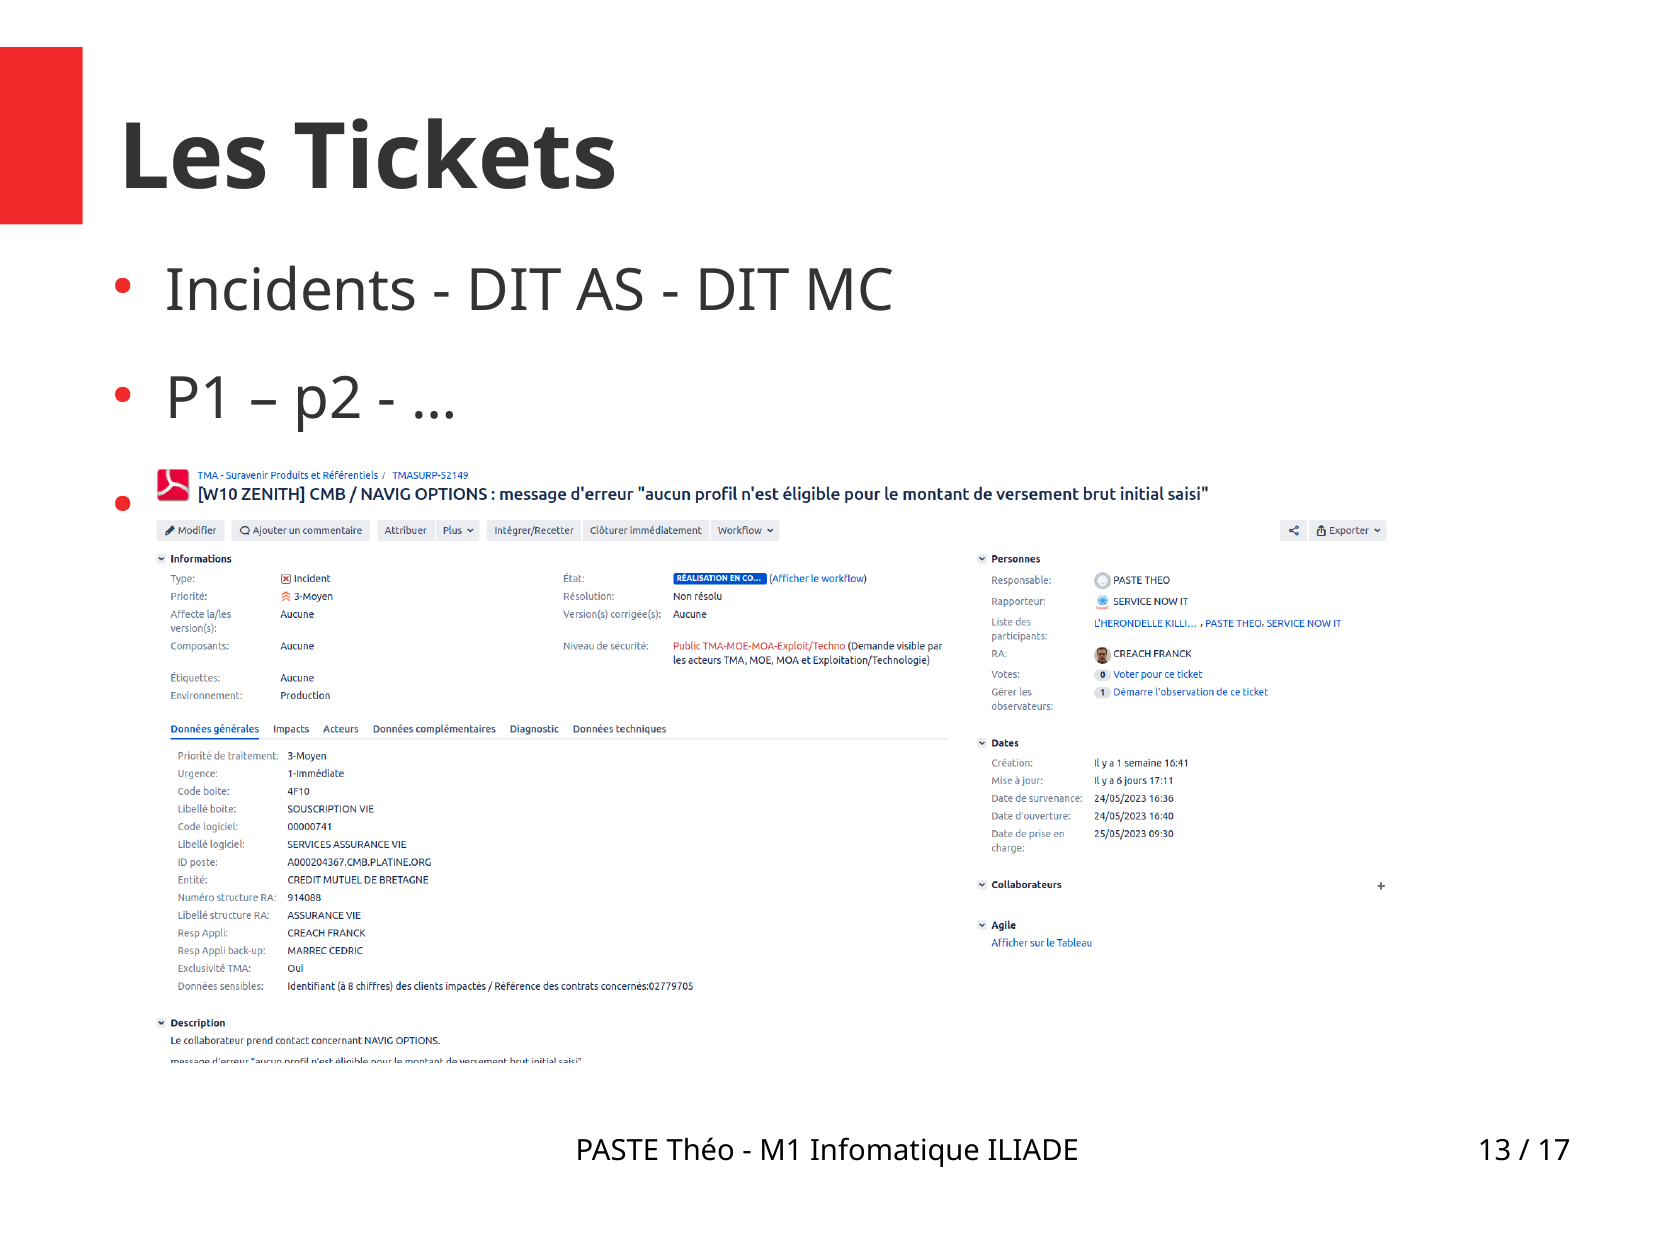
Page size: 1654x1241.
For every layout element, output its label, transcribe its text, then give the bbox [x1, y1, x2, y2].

picture [149, 460, 1394, 1063]
title Les Tickets [118, 49, 1571, 257]
list Incidents - DIT AS - DIT MC P1 – p2 - … Cycle de vie (logs) [94, 248, 1501, 410]
